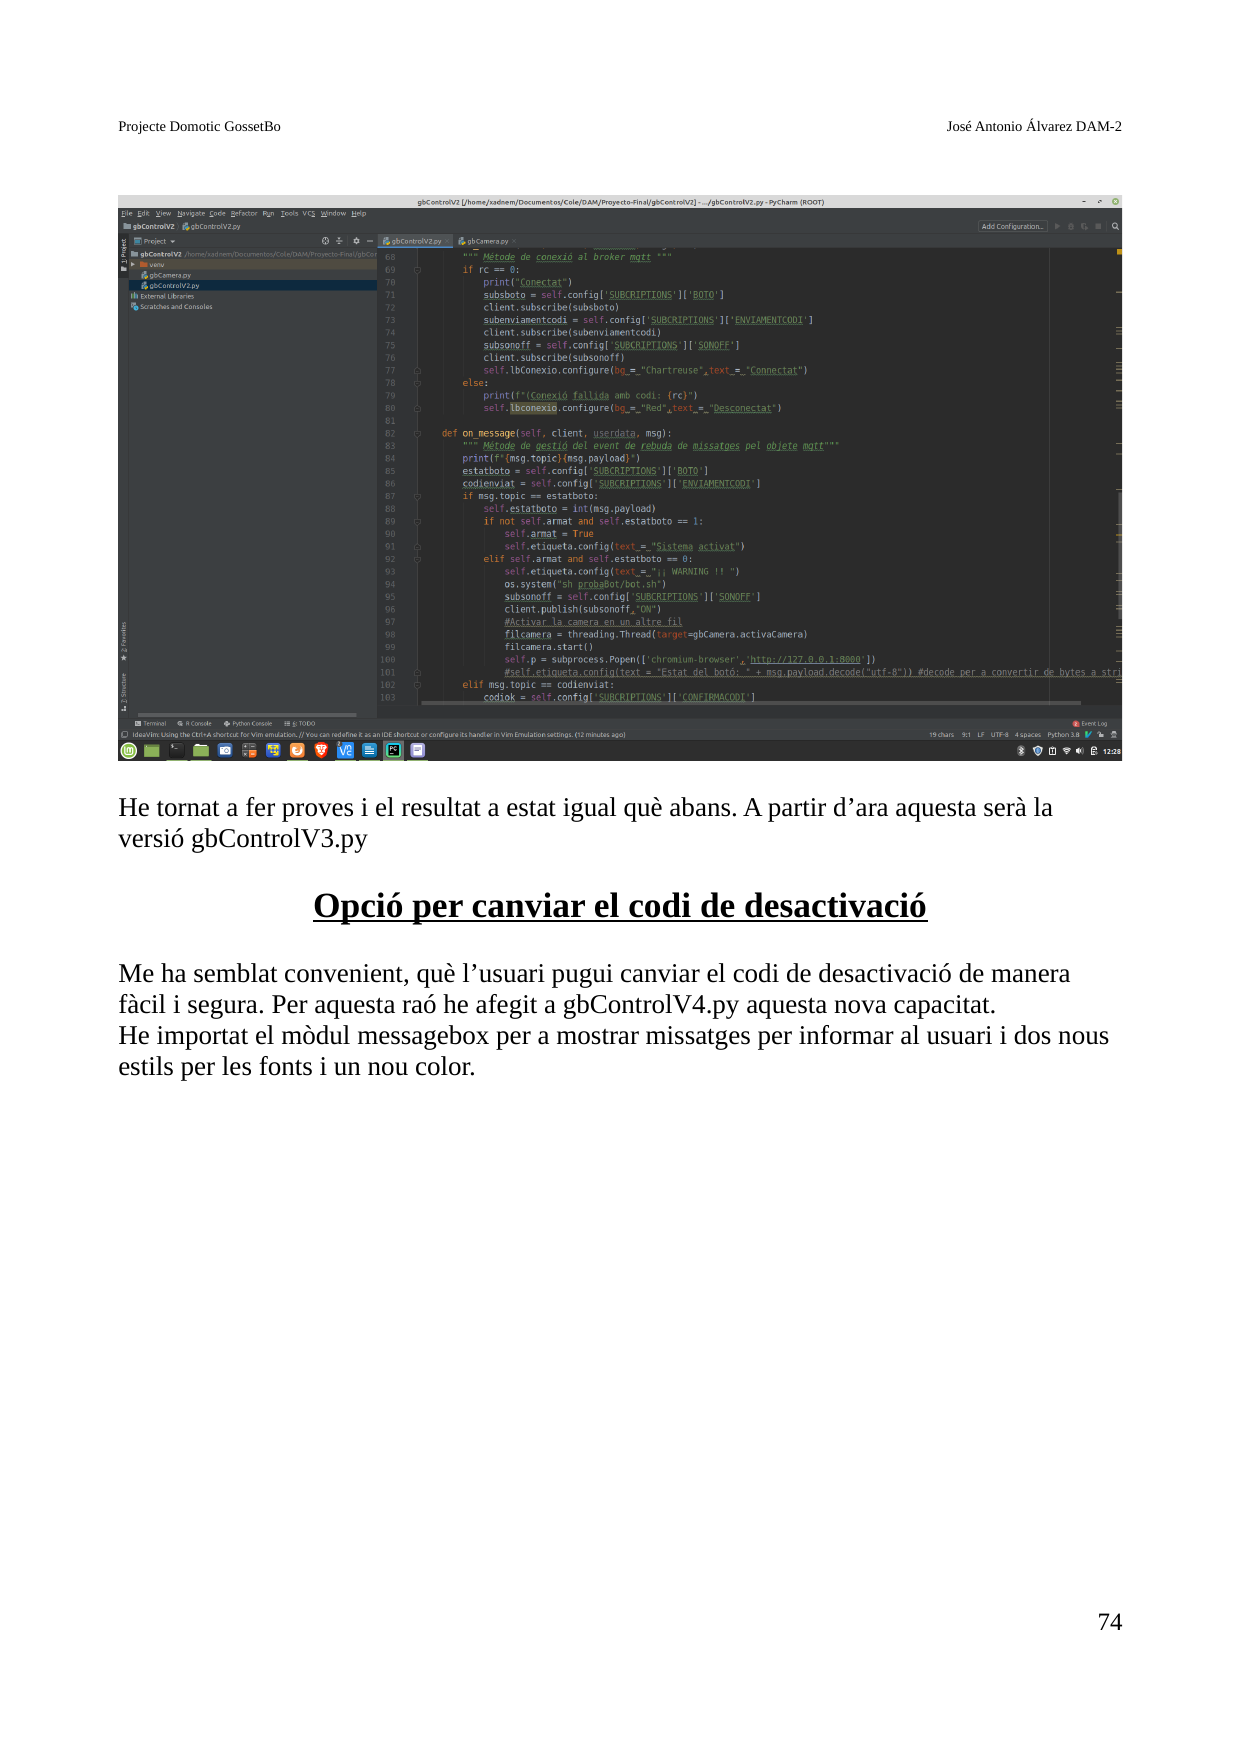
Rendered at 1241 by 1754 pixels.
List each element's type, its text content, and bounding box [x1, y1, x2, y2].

text He importat el mòdul messagebox per a mostrar missatges per informar al usuari i dos nous estils per les fonts i un nou color. [118, 1019, 1122, 1081]
text He tornat a fer proves i el resultat a estat igual què abans. A partir d’ara aquesta serà la versió gbControlV3.py [118, 791, 1122, 854]
picture [118, 195, 1123, 761]
text Me ha semblat convenient, què l’usuari pugui canviar el codi de desactivació de manera fàcil i segura. Per aquesta raó he afegit a gbControlV4.py aquesta nova capacitat. [118, 957, 1122, 1019]
text Opció per canviar el codi de desactivació [118, 885, 1122, 926]
